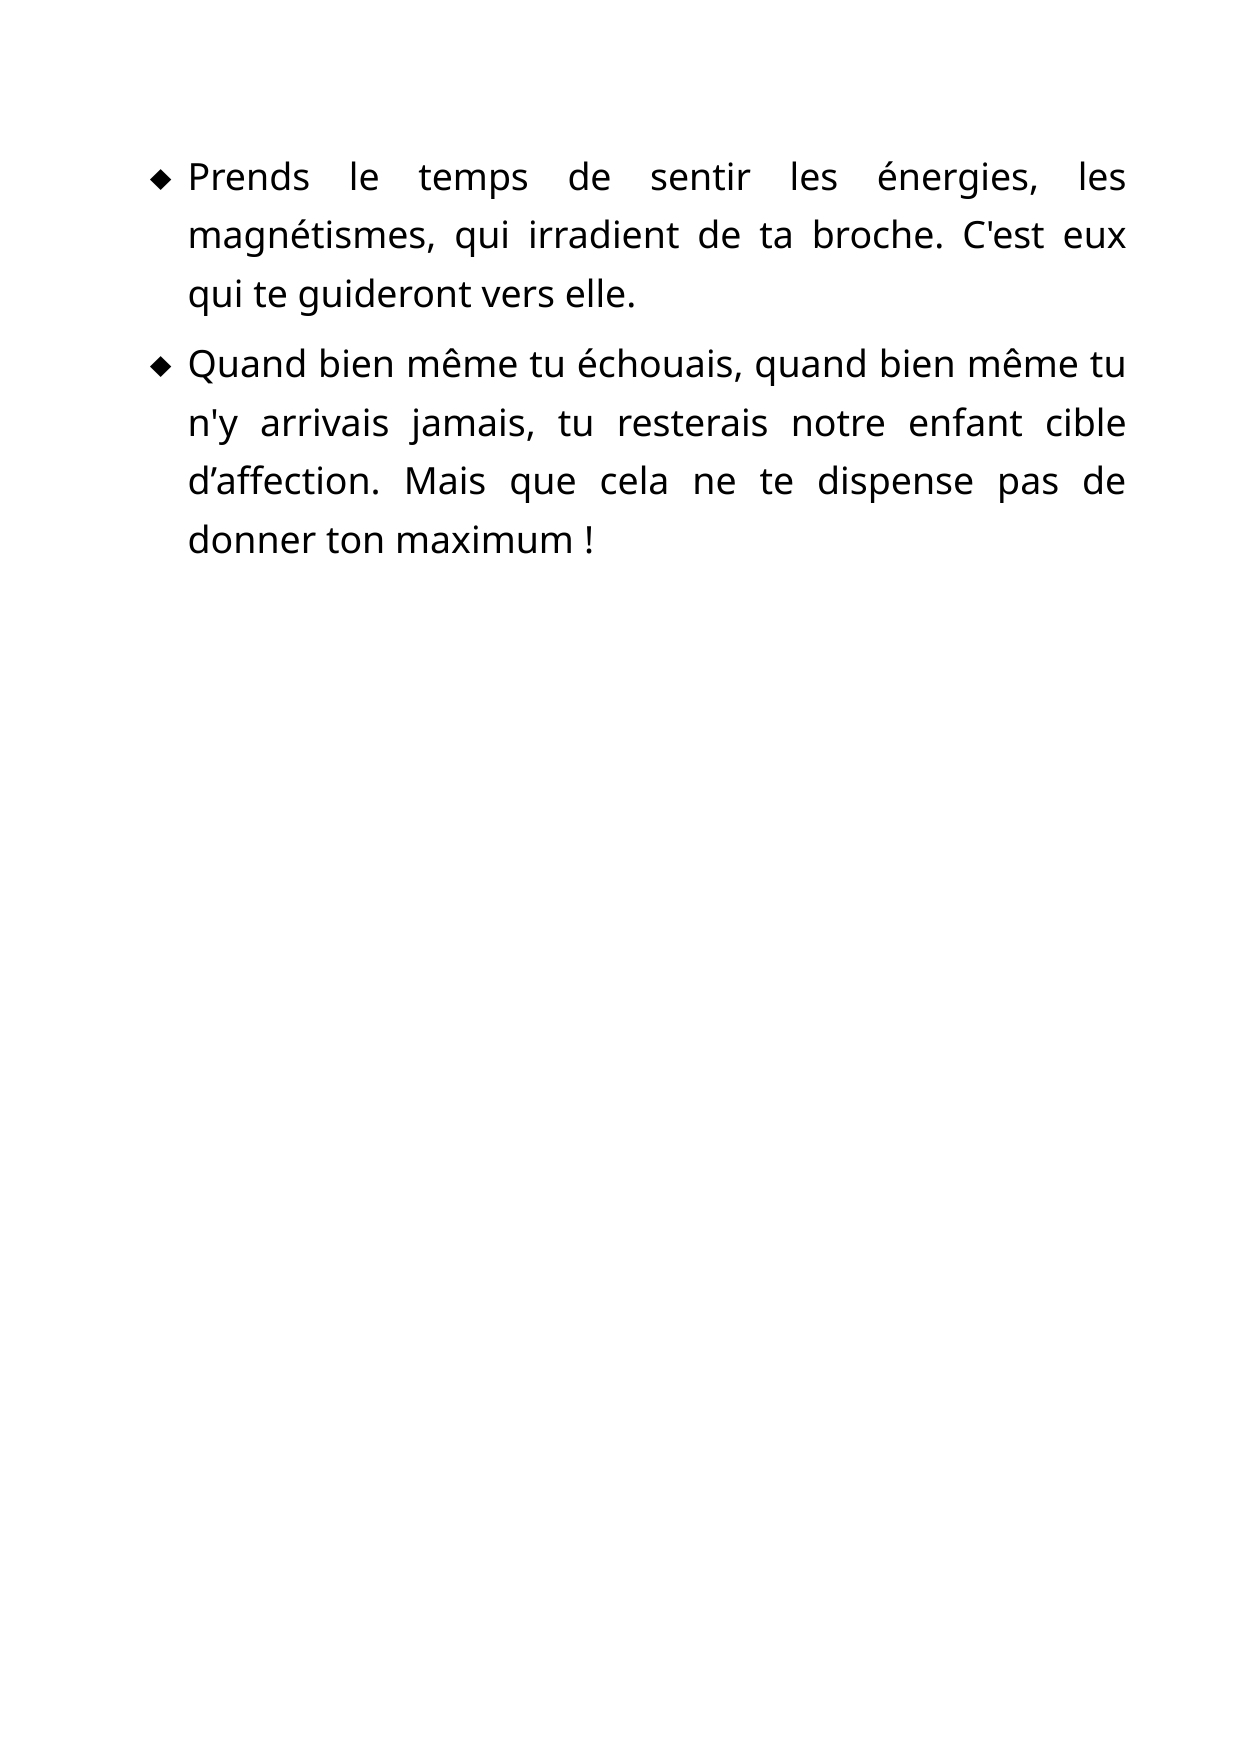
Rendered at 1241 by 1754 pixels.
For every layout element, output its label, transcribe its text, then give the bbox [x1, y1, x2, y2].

list Prends le temps de sentir les énergies, les magnétismes, qui irradient de ta broche. C'est eux qui te guideront vers elle. [150, 150, 1128, 318]
list Quand bien même tu échouais, quand bien même tu n'y arrivais jamais, tu resterais notre enfant cible d’affection. Mais que cela ne te dispense pas de donner ton maximum ! [150, 337, 1128, 564]
